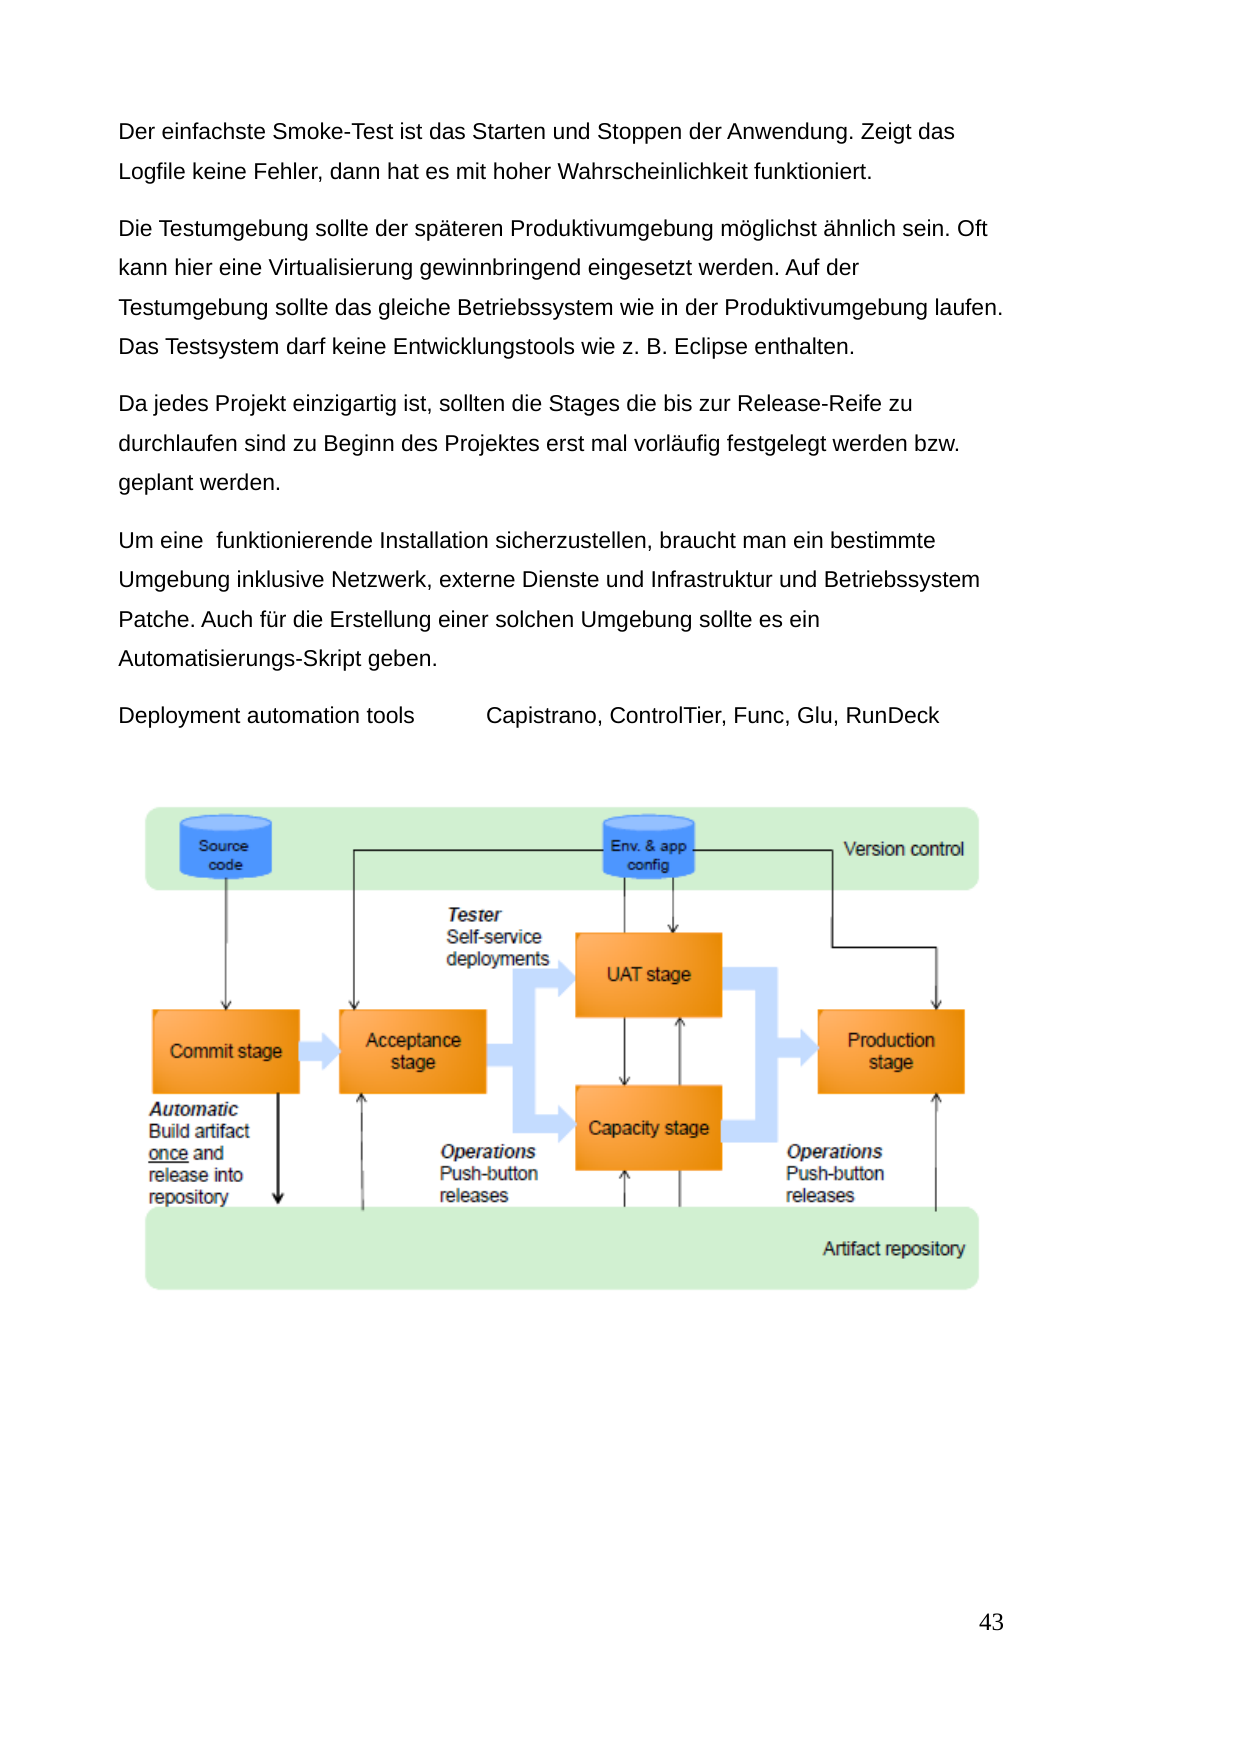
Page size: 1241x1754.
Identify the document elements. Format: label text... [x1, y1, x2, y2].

picture [136, 798, 987, 1298]
text Deployment automation tools Capistrano, ControlTier, Func, Glu, RunDeck [118, 702, 1004, 728]
text Die Testumgebung sollte der späteren Produktivumgebung möglichst ähnlich sein. Oft kann hier eine Virtualisierung gewinnbringend eingesetzt werden. Auf der Testumgebung sollte das gleiche Betriebssystem wie in der Produktivumgebung laufen. Das Testsystem darf keine Entwicklungstools wie z. B. Eclipse enthalten. [118, 215, 1004, 359]
text Der einfachste Smoke-Test ist das Starten und Stoppen der Anwendung. Zeigt das Logfile keine Fehler, dann hat es mit hoher Wahrscheinlichkeit funktioniert. [118, 118, 1004, 184]
text Um eine funktionierende Installation sicherzustellen, braucht man ein bestimmte Umgebung inklusive Netzwerk, externe Dienste und Infrastruktur und Betriebssystem Patche. Auch für die Erstellung einer solchen Umgebung sollte es ein Automatisierungs-Skript geben. [118, 527, 1004, 671]
text Da jedes Projekt einzigartig ist, sollten die Stages die bis zur Release-Reife zu durchlaufen sind zu Beginn des Projektes erst mal vorläufig festgelegt werden bzw. geplant werden. [118, 390, 1004, 496]
